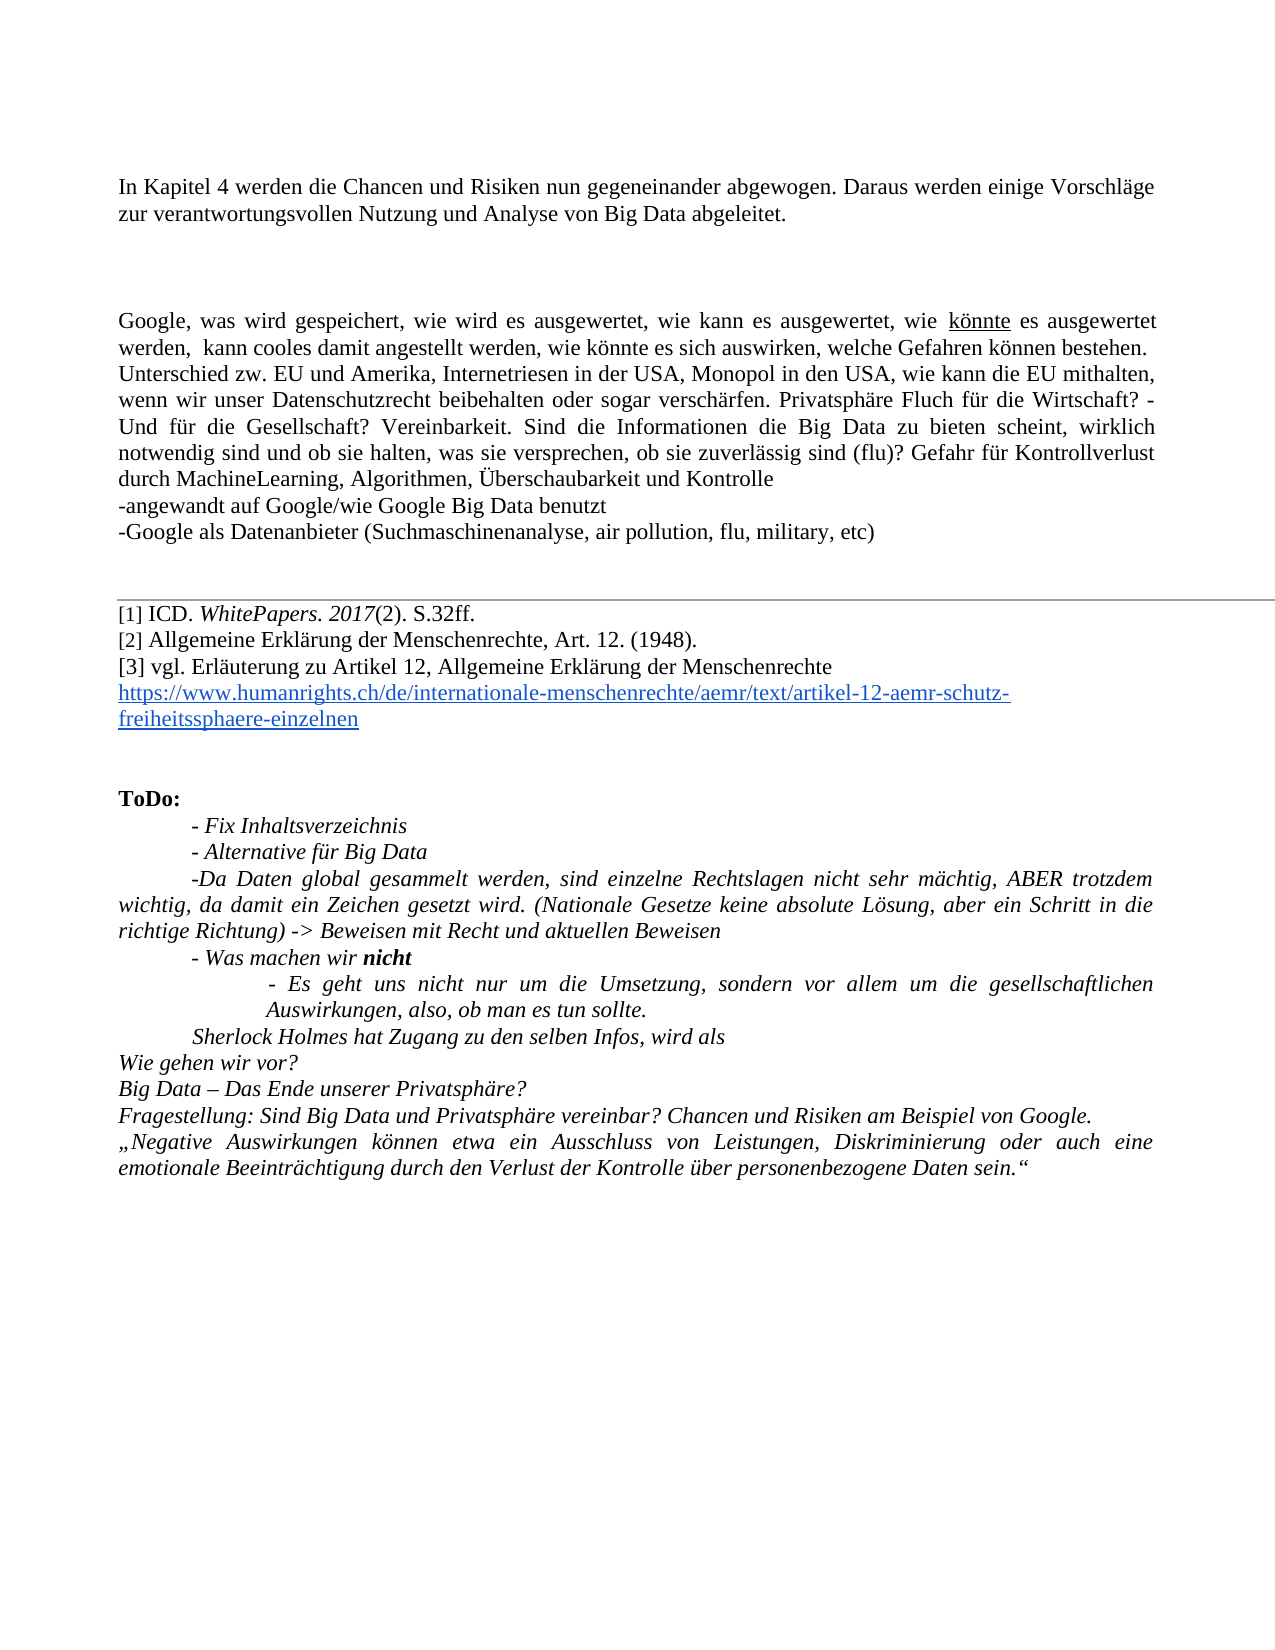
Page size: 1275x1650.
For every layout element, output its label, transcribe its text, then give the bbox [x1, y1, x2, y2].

text Fragestellung: Sind Big Data und Privatsphäre vereinbar? Chancen und Risiken am Beispiel von Google. [118, 1102, 1157, 1128]
text Wie gehen wir vor? [118, 1049, 1157, 1075]
text [1] ICD. WhitePapers. 2017(2). S.32ff. [118, 601, 1157, 626]
text Big Data – Das Ende unserer Privatsphäre? [118, 1075, 1157, 1102]
text - Alternative für Big Data [118, 838, 1157, 864]
text Unterschied zw. EU und Amerika, Internetriesen in der USA, Monopol in den USA, wie kann die EU mithalten, wenn wir unser Datenschutzrecht beibehalten oder sogar verschärfen. Privatsphäre Fluch für die Wirtschaft? - Und für die Gesellschaft? Vereinbarkeit. Sind die Informationen die Big Data zu bieten scheint, wirklich notwendig sind und ob sie halten, was sie versprechen, ob sie zuverlässig sind (flu)? Gefahr für Kontrollverlust durch MachineLearning, Algorithmen, Überschaubarkeit und Kontrolle [118, 360, 1157, 492]
text - Es geht uns nicht nur um die Umsetzung, sondern vor allem um die gesellschaftlichen Auswirkungen, also, ob man es tun sollte. [266, 970, 1157, 1023]
text „Negative Auswirkungen können etwa ein Ausschluss von Leistungen, Diskriminierung oder auch eine emotionale Beeinträchtigung durch den Verlust der Kontrolle über personenbezogene Daten sein.“ [118, 1128, 1157, 1181]
text [3] vgl. Erläuterung zu Artikel 12, Allgemeine Erklärung der Menschenrechte https://www.humanrights.ch/de/internationale-menschenrechte/aemr/text/artikel-12-aemr-schutz-freiheitssphaere-einzelnen [118, 653, 1157, 732]
text ToDo: [118, 786, 1157, 812]
text [2] Allgemeine Erklärung der Menschenrechte, Art. 12. (1948). [118, 626, 1157, 653]
text - Fix Inhaltsverzeichnis [118, 812, 1157, 838]
text Sherlock Holmes hat Zugang zu den selben Infos, wird als [118, 1023, 1157, 1049]
text - Was machen wir nicht [118, 944, 1157, 970]
text -Da Daten global gesammelt werden, sind einzelne Rechtslagen nicht sehr mächtig, ABER trotzdem wichtig, da damit ein Zeichen gesetzt wird. (Nationale Gesetze keine absolute Lösung, aber ein Schritt in die richtige Richtung) -> Beweisen mit Recht und aktuellen Beweisen [118, 864, 1157, 944]
text -Google als Datenanbieter (Suchmaschinenanalyse, air pollution, flu, military, etc) [118, 518, 1157, 544]
text In Kapitel 4 werden die Chancen und Risiken nun gegeneinander abgewogen. Daraus werden einige Vorschläge zur verantwortungsvollen Nutzung und Analyse von Big Data abgeleitet. [118, 173, 1157, 226]
text -angewandt auf Google/wie Google Big Data benutzt [118, 492, 1157, 518]
text Google, was wird gespeichert, wie wird es ausgewertet, wie kann es ausgewertet, wie könnte es ausgewertet werden, kann cooles damit angestellt werden, wie könnte es sich auswirken, welche Gefahren können bestehen. [118, 307, 1157, 360]
